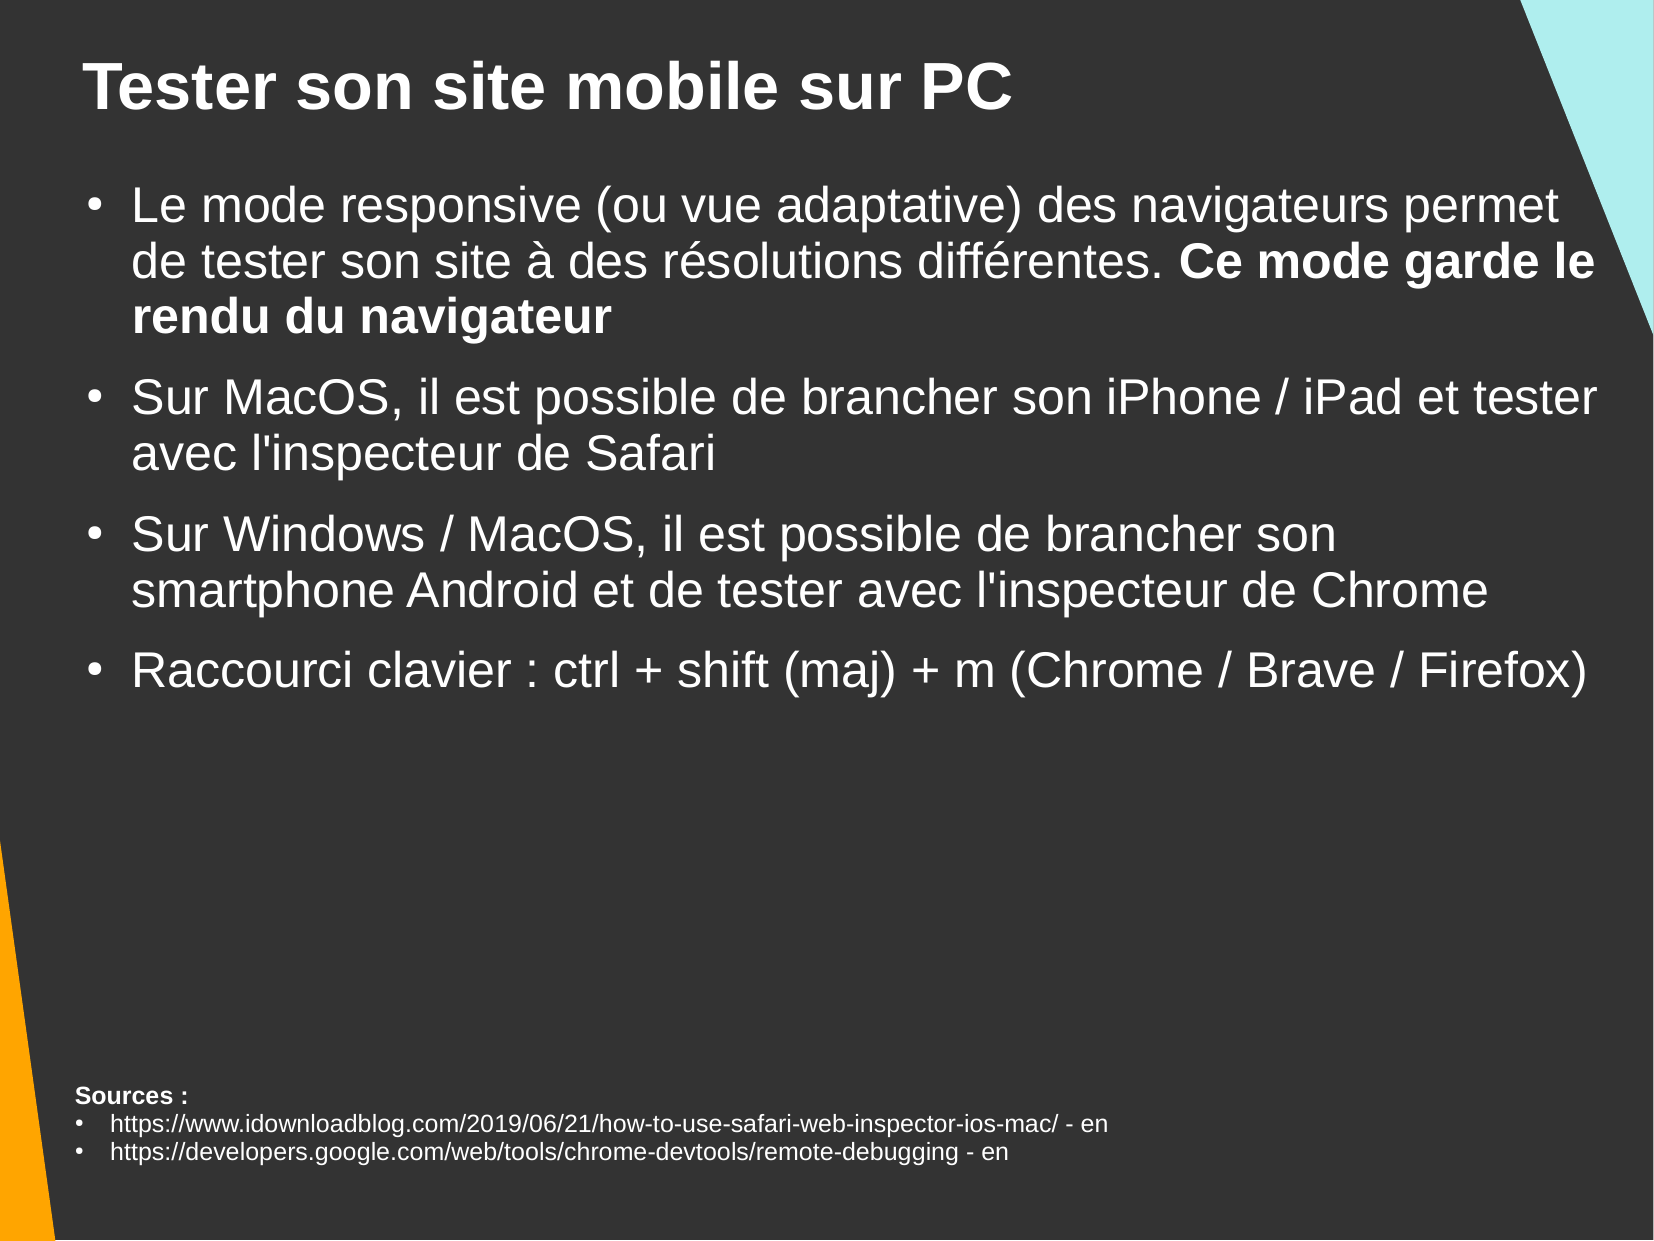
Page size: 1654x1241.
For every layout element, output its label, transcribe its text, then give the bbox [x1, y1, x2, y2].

list Le mode responsive (ou vue adaptative) des navigateurs permet de tester son site à des résolutions différentes. Ce mode garde le rendu du navigateur Sur MacOS, il est possible de brancher son iPhone / iPad et tester avec l'inspecteur de Safari Sur Windows / MacOS, il est possible de brancher son smartphone Android et de tester avec l'inspecteur de Chrome Raccourci clavier : ctrl + shift (maj) + m (Chrome / Brave / Firefox) [70, 177, 1605, 709]
text_box [0, 840, 56, 1241]
text_box [1520, 0, 1654, 337]
text_box Sources : https://www.idownloadblog.com/2019/06/21/how-to-use-safari-web-inspector-ios-mac/ - en https://developers.google.com/web/tools/chrome-devtools/remote-debugging - en [60, 1074, 1654, 1182]
title Tester son site mobile sur PC [82, 49, 1569, 125]
